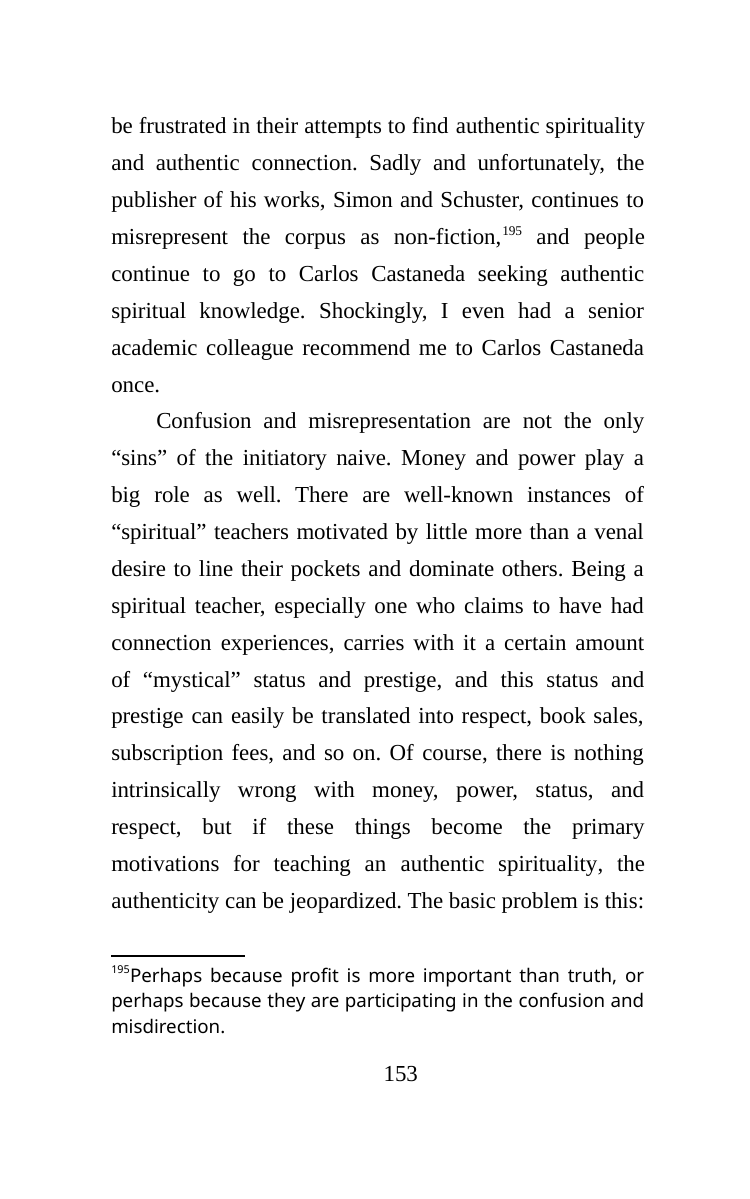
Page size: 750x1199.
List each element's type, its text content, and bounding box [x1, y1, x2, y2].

text be frustrated in their attempts to find authentic spirituality and authentic connection. Sadly and unfortunately, the publisher of his works, Simon and Schuster, continues to misrepresent the corpus as non-fiction, and people continue to go to Carlos Castaneda seeking authentic spiritual knowledge. Shockingly, I even had a senior academic colleague recommend me to Carlos Castaneda once. [111, 112, 645, 397]
text Confusion and misrepresentation are not the only “sins” of the initiatory naive. Money and power play a big role as well. There are well-known instances of “spiritual” teachers motivated by little more than a venal desire to line their pockets and dominate others. Being a spiritual teacher, especially one who claims to have had connection experiences, carries with it a certain amount of “mystical” status and prestige, and this status and prestige can easily be translated into respect, book sales, subscription fees, and so on. Of course, there is nothing intrinsically wrong with money, power, status, and respect, but if these things become the primary motivations for teaching an authentic spirituality, the authenticity can be jeopardized. The basic problem is this: [111, 407, 645, 913]
text Perhaps because profit is more important than truth, or perhaps because they are participating in the confusion and misdirection. [111, 962, 645, 1039]
